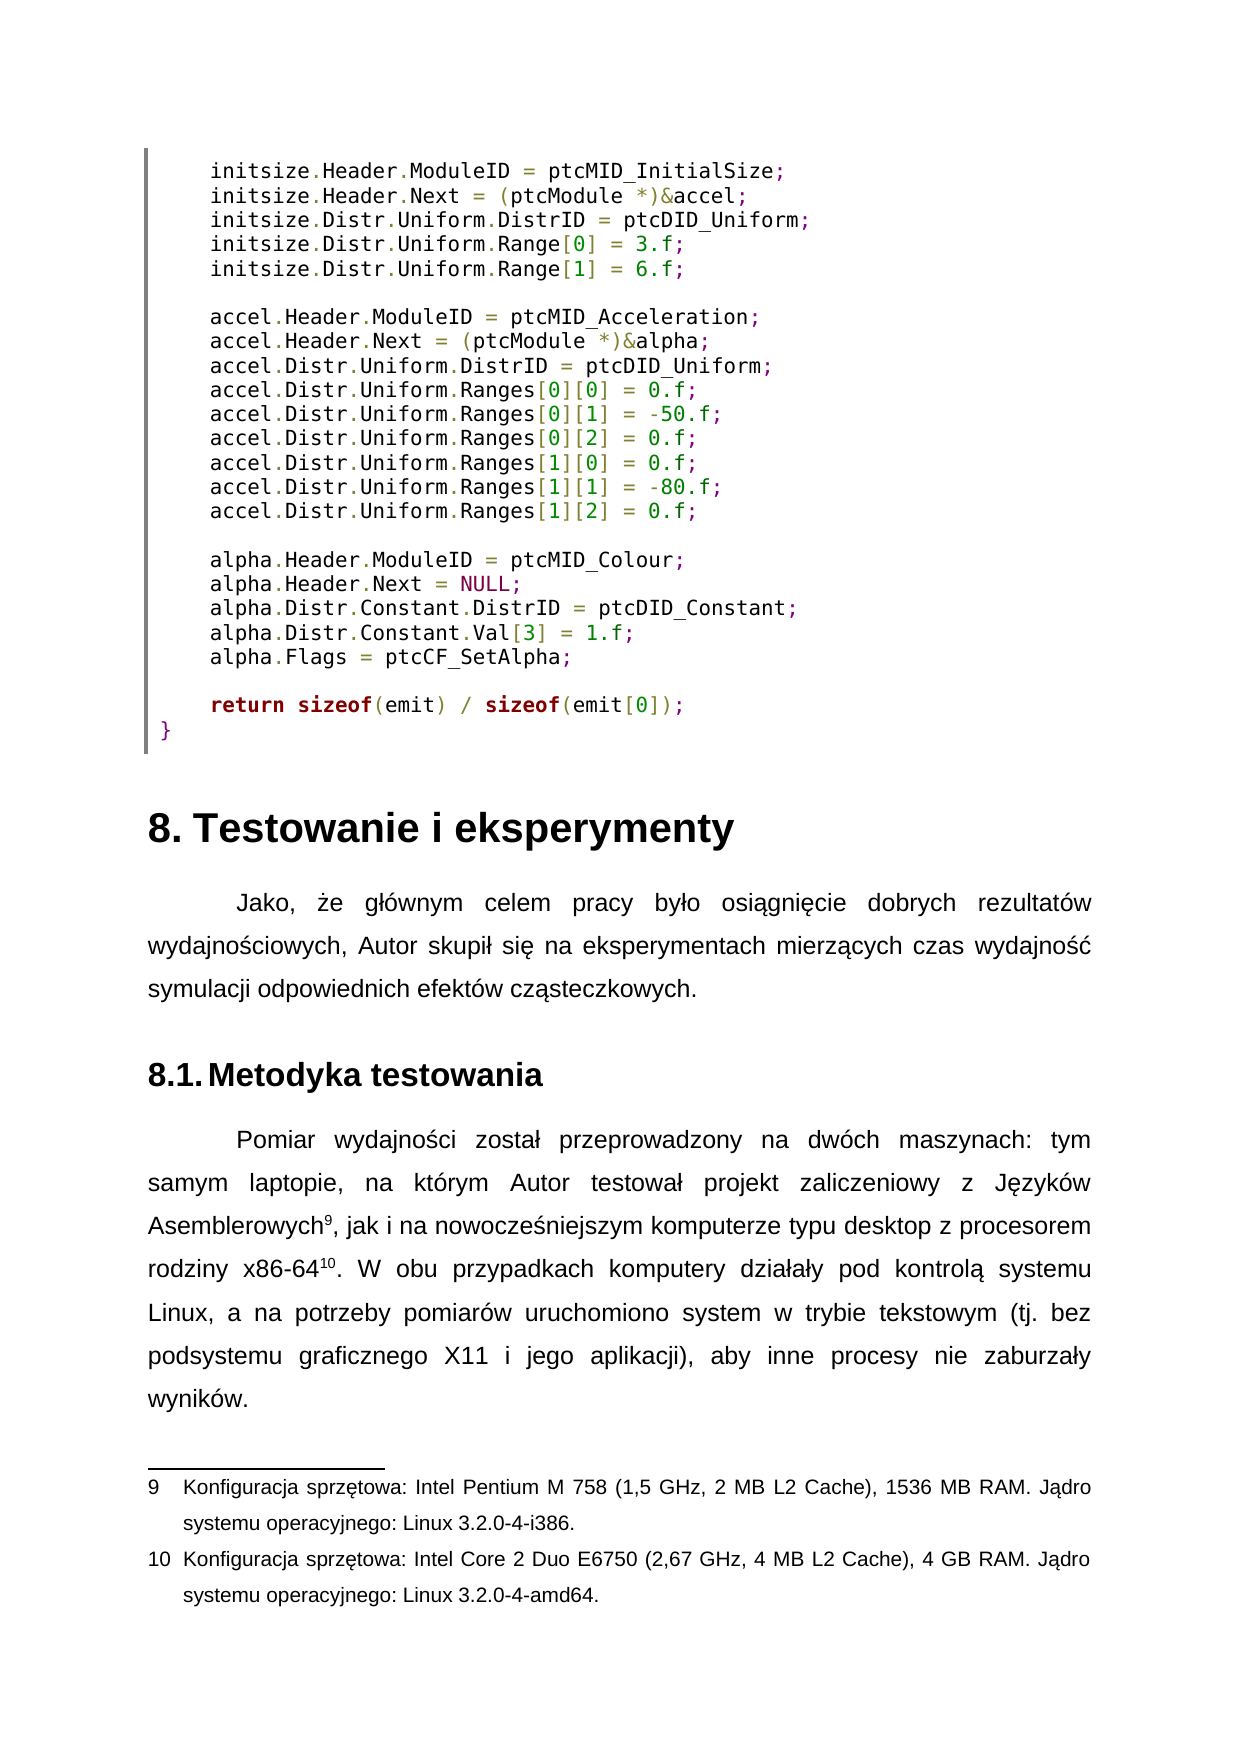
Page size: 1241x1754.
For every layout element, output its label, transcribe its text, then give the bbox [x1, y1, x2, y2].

text Konfiguracja sprzętowa: Intel Pentium M 758 (1,5 GHz, 2 MB L2 Cache), 1536 MB RAM. Jądro systemu operacyjnego: Linux 3.2.0-4-i386. [148, 1474, 1092, 1534]
text alpha.Flags = ptcCF_SetAlpha; [148, 645, 1104, 669]
text return sizeof(emit) / sizeof(emit[0]); [148, 693, 1104, 718]
text } [148, 718, 1104, 754]
text initsize.Header.ModuleID = ptcMID_InitialSize; [148, 148, 1104, 184]
text accel.Distr.Uniform.Ranges[0][2] = 0.f; [148, 426, 1104, 451]
text accel.Distr.Uniform.Ranges[0][1] = -50.f; [148, 402, 1104, 426]
text accel.Header.ModuleID = ptcMID_Acceleration; [148, 305, 1104, 329]
text initsize.Header.Next = (ptcModule *)&accel; [148, 184, 1104, 208]
subtitle Testowanie i eksperymenty [148, 804, 1092, 852]
text alpha.Distr.Constant.DistrID = ptcDID_Constant; [148, 596, 1104, 621]
text accel.Header.Next = (ptcModule *)&alpha; [148, 329, 1104, 354]
text accel.Distr.Uniform.Ranges[1][2] = 0.f; [148, 499, 1104, 523]
text initsize.Distr.Uniform.Range[0] = 3.f; [148, 232, 1104, 257]
text alpha.Header.ModuleID = ptcMID_Colour; [148, 548, 1104, 572]
subtitle Metodyka testowania [148, 1055, 1092, 1093]
text initsize.Distr.Uniform.Range[1] = 6.f; [148, 257, 1104, 281]
text accel.Distr.Uniform.Ranges[0][0] = 0.f; [148, 378, 1104, 402]
text Jako, że głównym celem pracy było osiągnięcie dobrych rezultatów wydajnościowych, Autor skupił się na eksperymentach mierzących czas wydajność symulacji odpowiednich efektów cząsteczkowych. [148, 888, 1092, 1003]
text accel.Distr.Uniform.Ranges[1][0] = 0.f; [148, 451, 1104, 475]
text Konfiguracja sprzętowa: Intel Core 2 Duo E6750 (2,67 GHz, 4 MB L2 Cache), 4 GB RAM. Jądro systemu operacyjnego: Linux 3.2.0-4-amd64. [148, 1546, 1092, 1606]
text initsize.Distr.Uniform.DistrID = ptcDID_Uniform; [148, 208, 1104, 232]
text alpha.Header.Next = NULL; [148, 572, 1104, 596]
text alpha.Distr.Constant.Val[3] = 1.f; [148, 621, 1104, 645]
text accel.Distr.Uniform.DistrID = ptcDID_Uniform; [148, 354, 1104, 378]
text accel.Distr.Uniform.Ranges[1][1] = -80.f; [148, 475, 1104, 499]
text Pomiar wydajności został przeprowadzony na dwóch maszynach: tym samym laptopie, na którym Autor testował projekt zaliczeniowy z Języków Asemblerowych, jak i na nowocześniejszym komputerze typu desktop z procesorem rodziny x86-64. W obu przypadkach komputery działały pod kontrolą systemu Linux, a na potrzeby pomiarów uruchomiono system w trybie tekstowym (tj. bez podsystemu graficznego X11 i jego aplikacji), aby inne procesy nie zaburzały wyników. [148, 1125, 1092, 1413]
